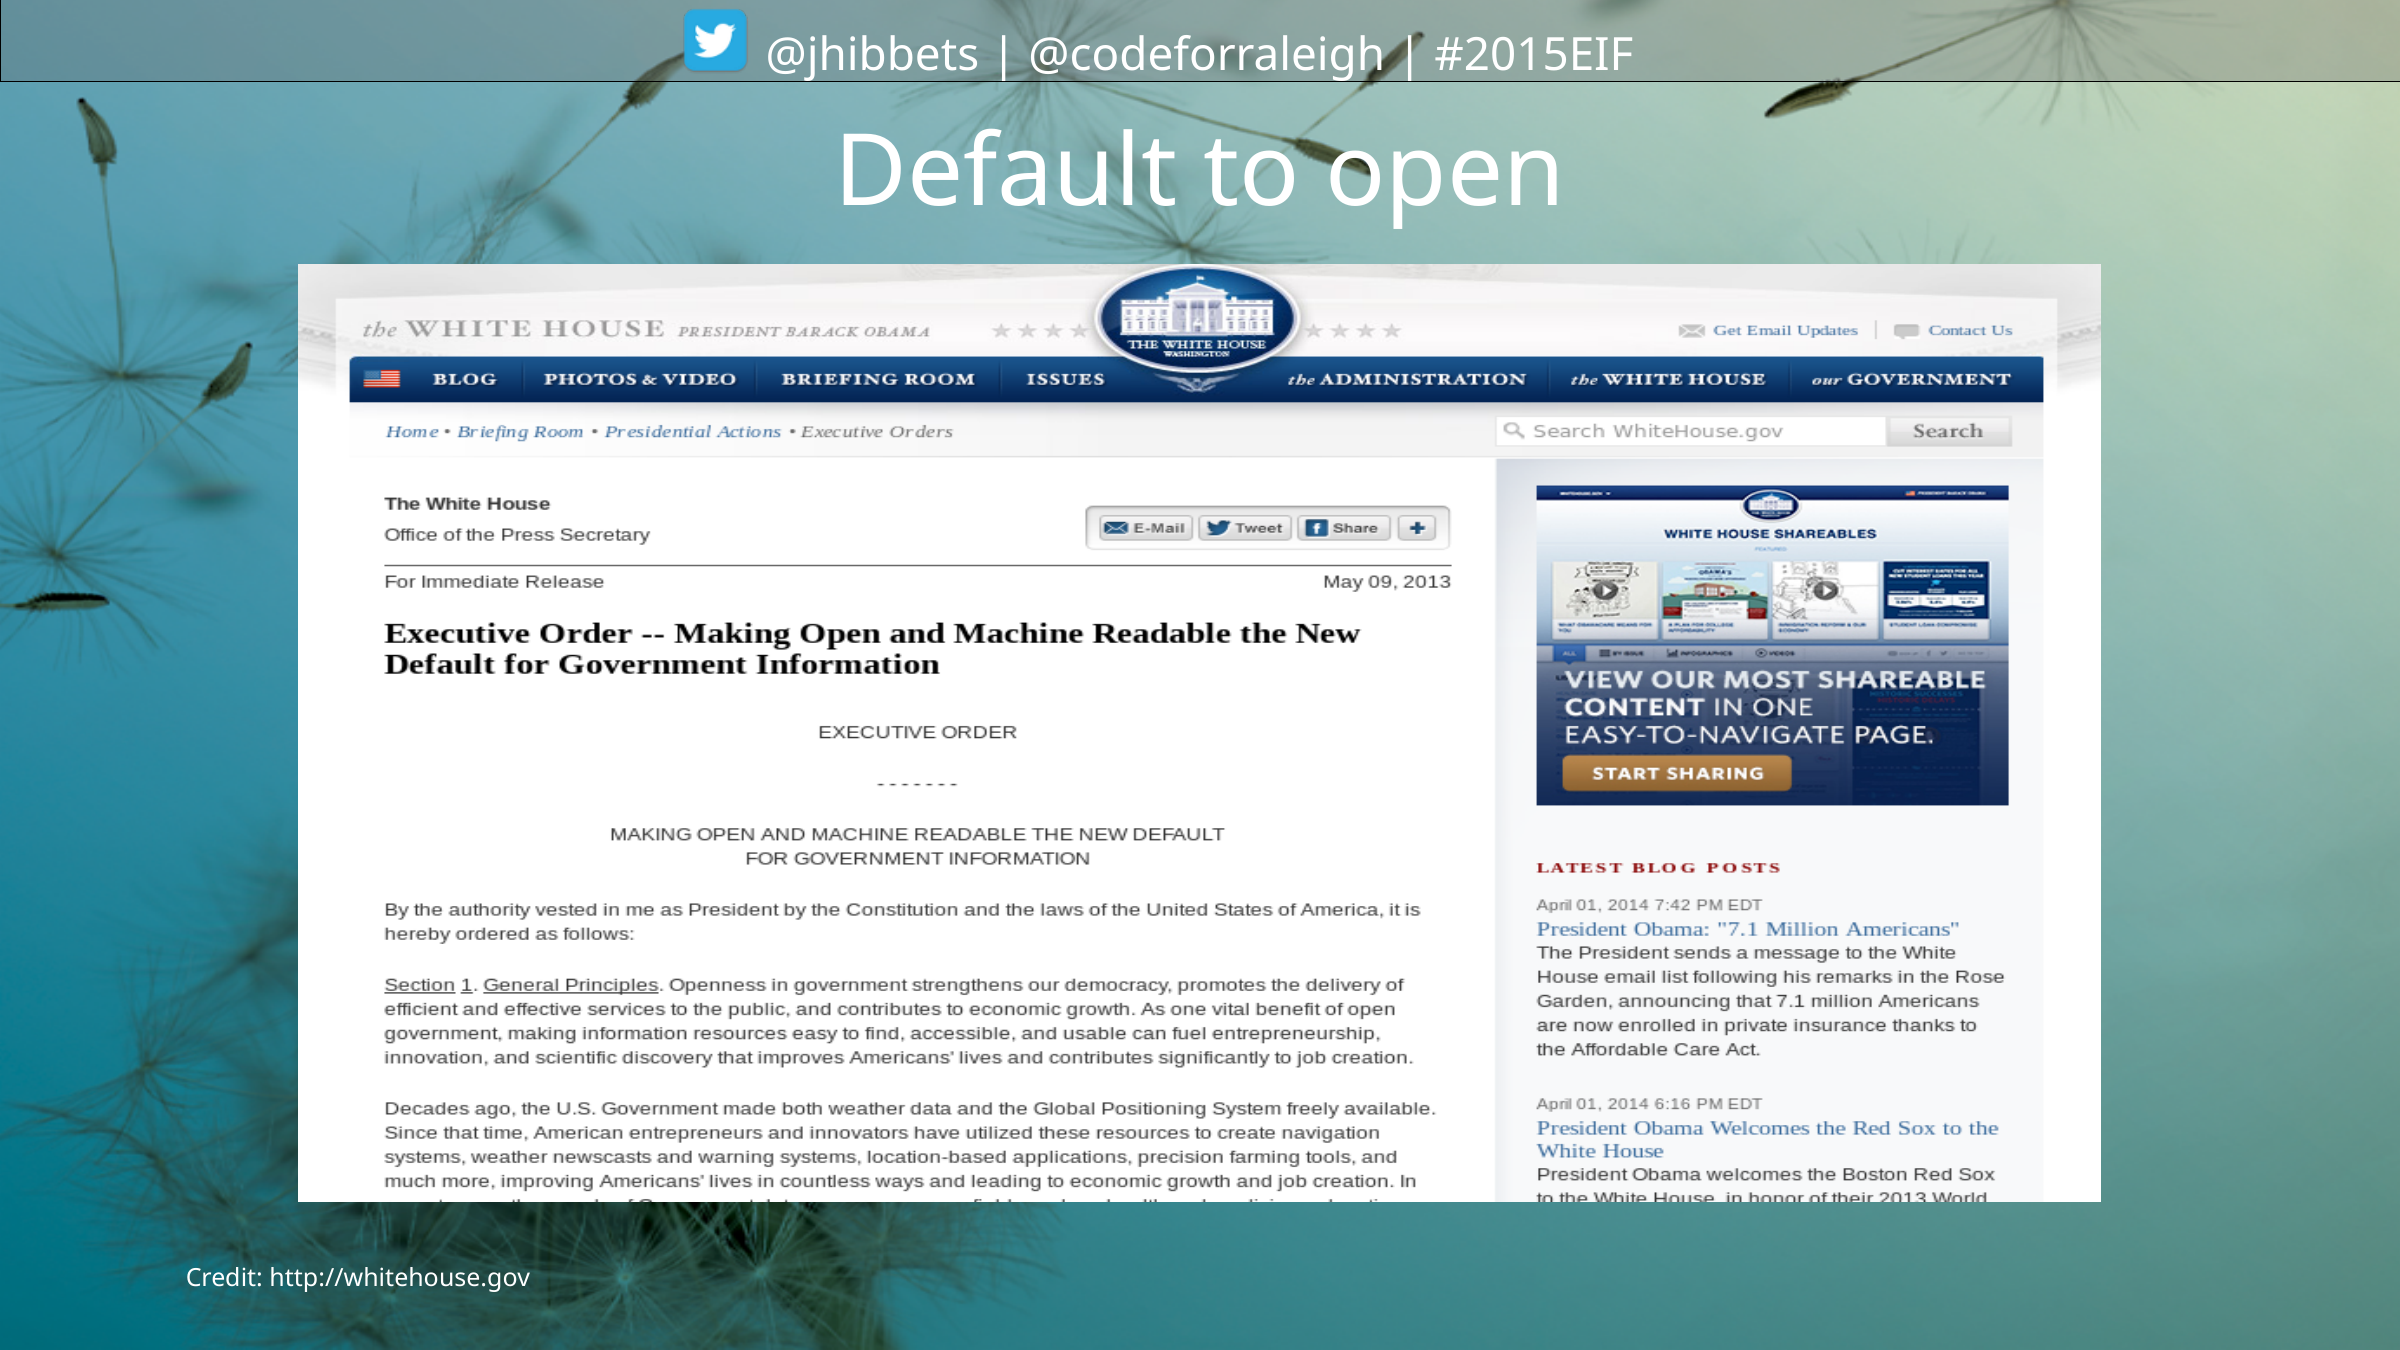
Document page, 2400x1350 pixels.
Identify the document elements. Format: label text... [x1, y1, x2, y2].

picture [0, 82, 2400, 1350]
picture [682, 8, 750, 53]
text_box Credit: http://whitehouse.gov [171, 1252, 719, 1299]
title Default to open [120, 53, 2281, 280]
